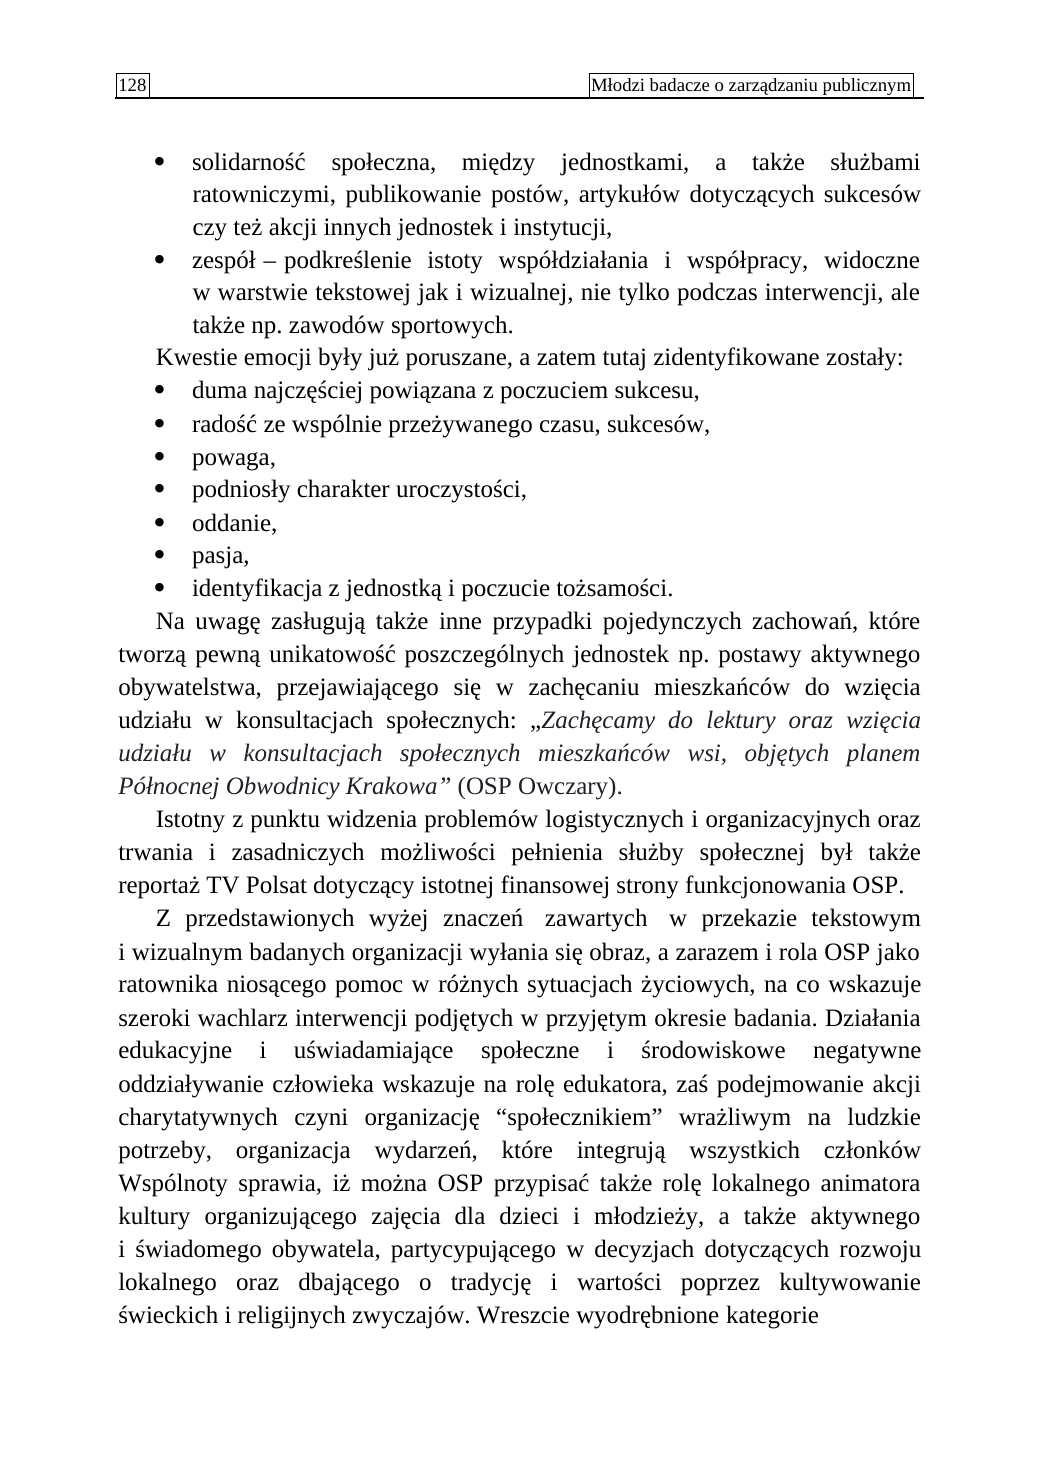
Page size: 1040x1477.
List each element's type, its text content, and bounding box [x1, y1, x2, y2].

list duma najczęściej powiązana z poczuciem sukcesu, [155, 376, 933, 404]
list podniosły charakter uroczystości, [155, 474, 933, 503]
text Z przedstawionych wyżej znaczeń zawartych w przekazie tekstowym i wizualnym badanych organizacji wyłania się obraz, a zarazem i rola OSP jako ratownika niosącego pomoc w różnych sytuacjach życiowych, na co wskazuje szeroki wachlarz interwencji podjętych w przyjętym okresie badania. Działania edukacyjne i uświadamiające społeczne i środowiskowe negatywne oddziaływanie człowieka wskazuje na rolę edukatora, zaś podejmowanie akcji charytatywnych czyni organizację “społecznikiem” wrażliwym na ludzkie potrzeby, organizacja wydarzeń, które integrują wszystkich członków Wspólnoty sprawia, iż można OSP przypisać także rolę lokalnego animatora kultury organizującego zajęcia dla dzieci i młodzieży, a także aktywnego i świadomego obywatela, partycypującego w decyzjach dotyczących rozwoju lokalnego oraz dbającego o tradycję i wartości poprzez kultywowanie świeckich i religijnych zwyczajów. Wreszcie wyodrębnione kategorie [118, 903, 922, 1328]
list pasja, [155, 541, 933, 569]
list powaga, [155, 442, 933, 471]
list solidarność społeczna, między jednostkami, a także służbami ratowniczymi, publikowanie postów, artykułów dotyczących sukcesów czy też akcji innych jednostek i instytucji, [155, 147, 921, 241]
list zespół – podkreślenie istoty współdziałania i współpracy, widoczne w warstwie tekstowej jak i wizualnej, nie tylko podczas interwencji, ale także np. zawodów sportowych. [155, 245, 921, 338]
text Kwestie emocji były już poruszane, a zatem tutaj zidentyfikowane zostały: [156, 342, 933, 371]
text Na uwagę zasługują także inne przypadki pojedynczych zachowań, które tworzą pewną unikatowość poszczególnych jednostek np. postawy aktywnego obywatelstwa, przejawiającego się w zachęcaniu mieszkańców do wzięcia udziału w konsultacjach społecznych: „Zachęcamy do lektury oraz wzięcia udziału w konsultacjach społecznych mieszkańców wsi, objętych planem Północnej Obwodnicy Krakowa” (OSP Owczary). [118, 606, 921, 800]
list radość ze wspólnie przeżywanego czasu, sukcesów, [155, 409, 933, 437]
text Istotny z punktu widzenia problemów logistycznych i organizacyjnych oraz trwania i zasadniczych możliwości pełnienia służby społecznej był także reportaż TV Polsat dotyczący istotnej finansowej strony funkcjonowania OSP. [118, 804, 921, 899]
list oddanie, [155, 508, 933, 536]
list identyfikacja z jednostką i poczucie tożsamości. [155, 573, 933, 602]
